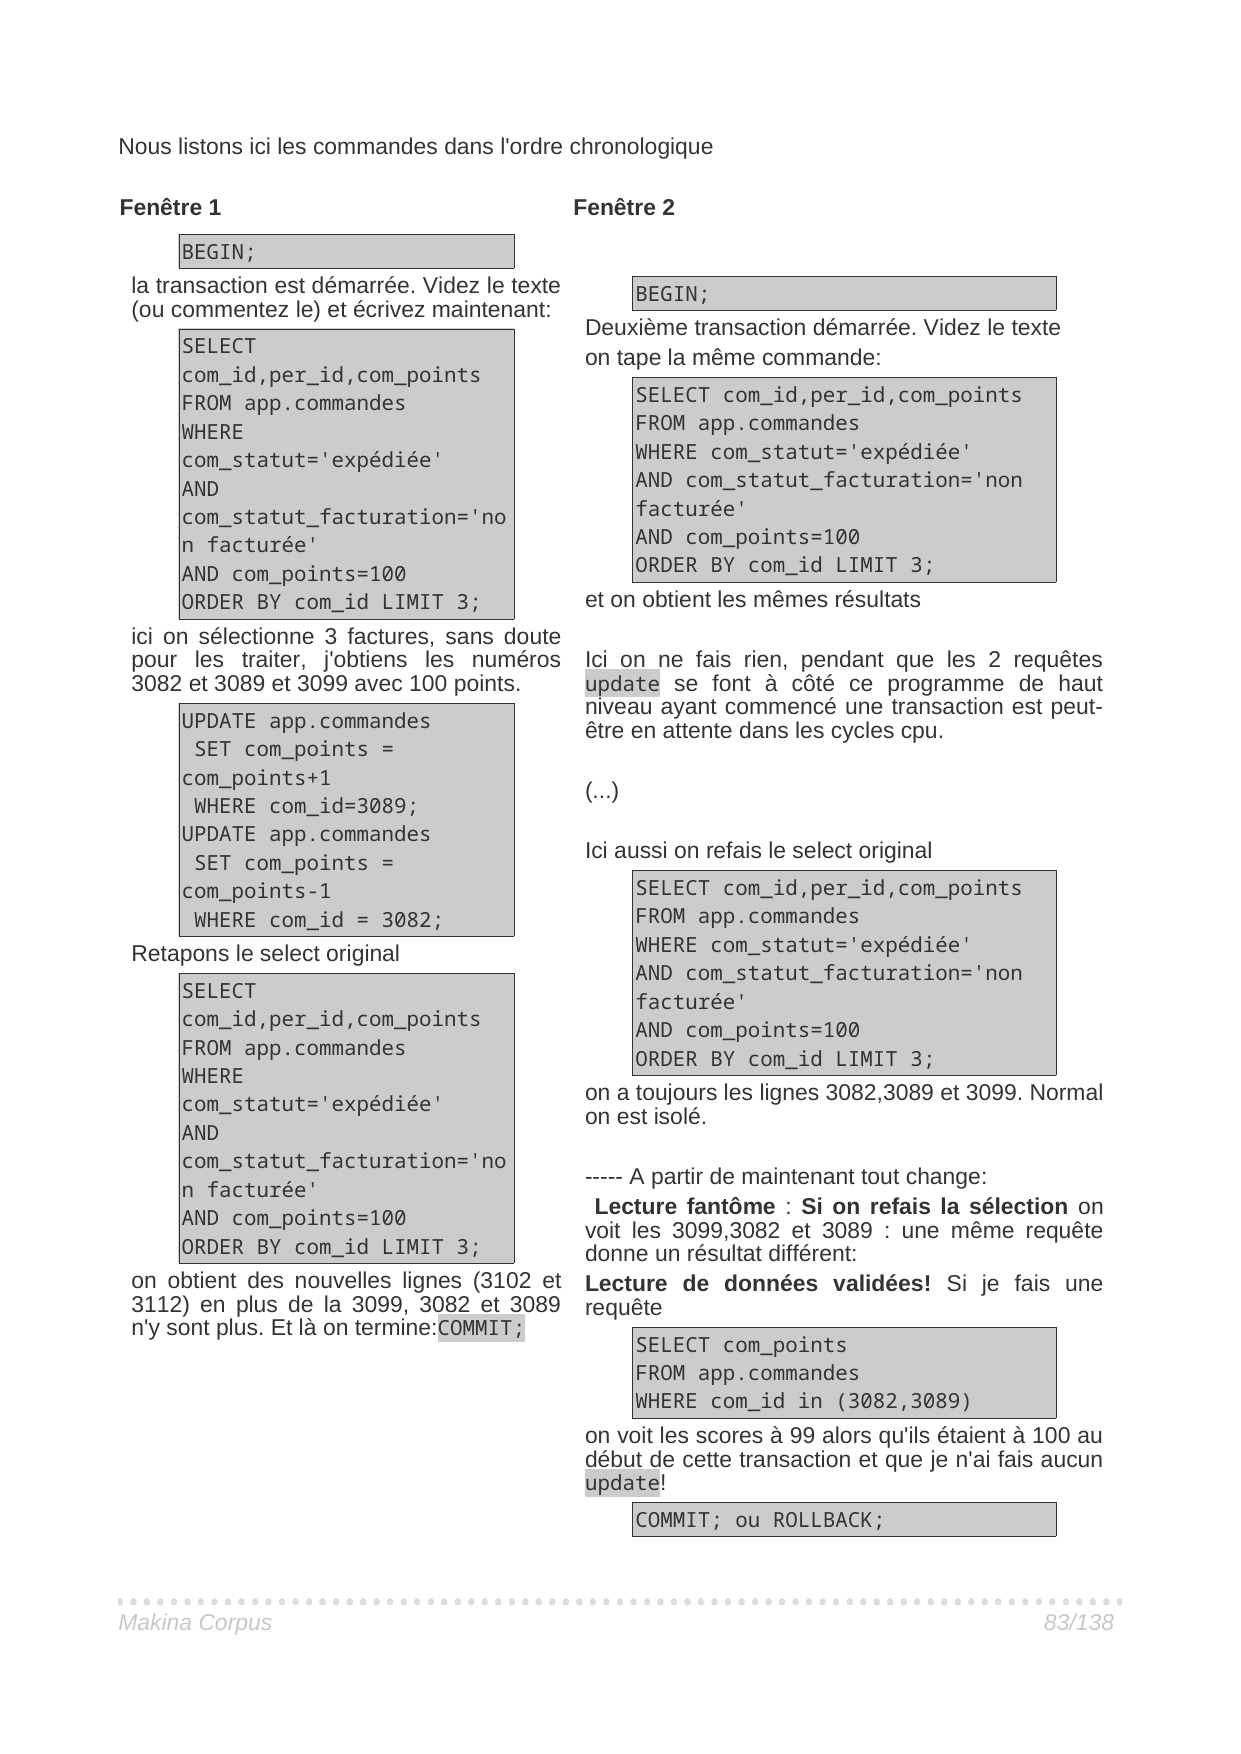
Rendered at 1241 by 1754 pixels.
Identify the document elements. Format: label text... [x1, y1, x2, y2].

text on a toujours les lignes 3082,3089 et 3099. Normal on est isolé. [585, 1082, 1103, 1129]
text WHERE com_id=3089; [180, 788, 514, 816]
text SELECT com_id,per_id,com_points [633, 378, 1056, 405]
text Deuxième transaction démarrée. Videz le texte [585, 317, 1103, 340]
text FROM app.commandes [180, 385, 514, 414]
text ORDER BY com_id LIMIT 3; [633, 547, 1056, 582]
text ORDER BY com_id LIMIT 3; [180, 584, 514, 619]
text on voit les scores à 99 alors qu'ils étaient à 100 au début de cette transaction et que je n'ai fais aucun update! [585, 1424, 1103, 1496]
text on tape la même commande: [585, 347, 1103, 370]
text AND com_statut_facturation='non facturée' [633, 462, 1056, 519]
text FROM app.commandes [180, 1030, 514, 1058]
text SET com_points = com_points-1 [180, 845, 514, 902]
text ORDER BY com_id LIMIT 3; [633, 1041, 1056, 1075]
text UPDATE app.commandes [180, 816, 514, 845]
text SET com_points = com_points+1 [180, 731, 514, 788]
text Lecture fantôme : Si on refais la sélection on voit les 3099,3082 et 3089 : une même requête donne un résultat différent: [585, 1196, 1103, 1267]
text Fenêtre 1 [119, 192, 573, 221]
picture [118, 1593, 1123, 1610]
text AND com_points=100 [633, 519, 1056, 547]
text SELECT com_id,per_id,com_points [633, 871, 1056, 898]
text SELECT com_points [633, 1328, 1056, 1355]
text WHERE com_statut='expédiée' [180, 1058, 514, 1115]
text la transaction est démarrée. Videz le texte (ou commentez le) et écrivez maintenant: [131, 275, 561, 322]
text WHERE com_id in (3082,3089) [633, 1384, 1056, 1418]
text UPDATE app.commandes [180, 704, 514, 731]
text ici on sélectionne 3 factures, sans doute pour les traiter, j'obtiens les numéros 3082 et 3089 et 3099 avec 100 points. [131, 625, 561, 696]
text WHERE com_statut='expédiée' [633, 927, 1056, 955]
text et on obtient les mêmes résultats [585, 588, 1103, 612]
text FROM app.commandes [633, 898, 1056, 927]
text on obtient des nouvelles lignes (3102 et 3112) en plus de la 3099, 3082 et 3089 n'y sont plus. Et là on termine:COMMIT; [131, 1270, 561, 1341]
text FROM app.commandes [633, 1355, 1056, 1384]
text AND com_statut_facturation='non facturée' [633, 955, 1056, 1012]
text Retapons le select original [131, 943, 561, 966]
text SELECT com_id,per_id,com_points [180, 330, 514, 385]
text AND com_points=100 [633, 1012, 1056, 1041]
text WHERE com_statut='expédiée' [633, 434, 1056, 462]
text AND com_statut_facturation='non facturée' [180, 1115, 514, 1200]
text Lecture de données validées! Si je fais une requête [585, 1273, 1103, 1320]
text Ici on ne fais rien, pendant que les 2 requêtes update se font à côté ce programme de haut niveau ayant commencé une transaction est peut-être en attente dans les cycles cpu. [585, 649, 1103, 743]
text (...) [585, 780, 1103, 803]
text Fenêtre 2 [573, 192, 1115, 221]
text COMMIT; ou ROLLBACK; [633, 1503, 1056, 1536]
text AND com_points=100 [180, 1200, 514, 1229]
text Nous listons ici les commandes dans l'ordre chronologique [118, 131, 1122, 160]
text AND com_statut_facturation='non facturée' [180, 471, 514, 556]
text BEGIN; [180, 235, 514, 268]
text ORDER BY com_id LIMIT 3; [180, 1229, 514, 1263]
text ----- A partir de maintenant tout change: [585, 1166, 1103, 1189]
text Ici aussi on refais le select original [585, 840, 1103, 864]
text BEGIN; [633, 277, 1056, 310]
text FROM app.commandes [633, 405, 1056, 434]
text WHERE com_statut='expédiée' [180, 414, 514, 471]
text AND com_points=100 [180, 556, 514, 584]
text WHERE com_id = 3082; [180, 902, 514, 936]
text SELECT com_id,per_id,com_points [180, 974, 514, 1030]
